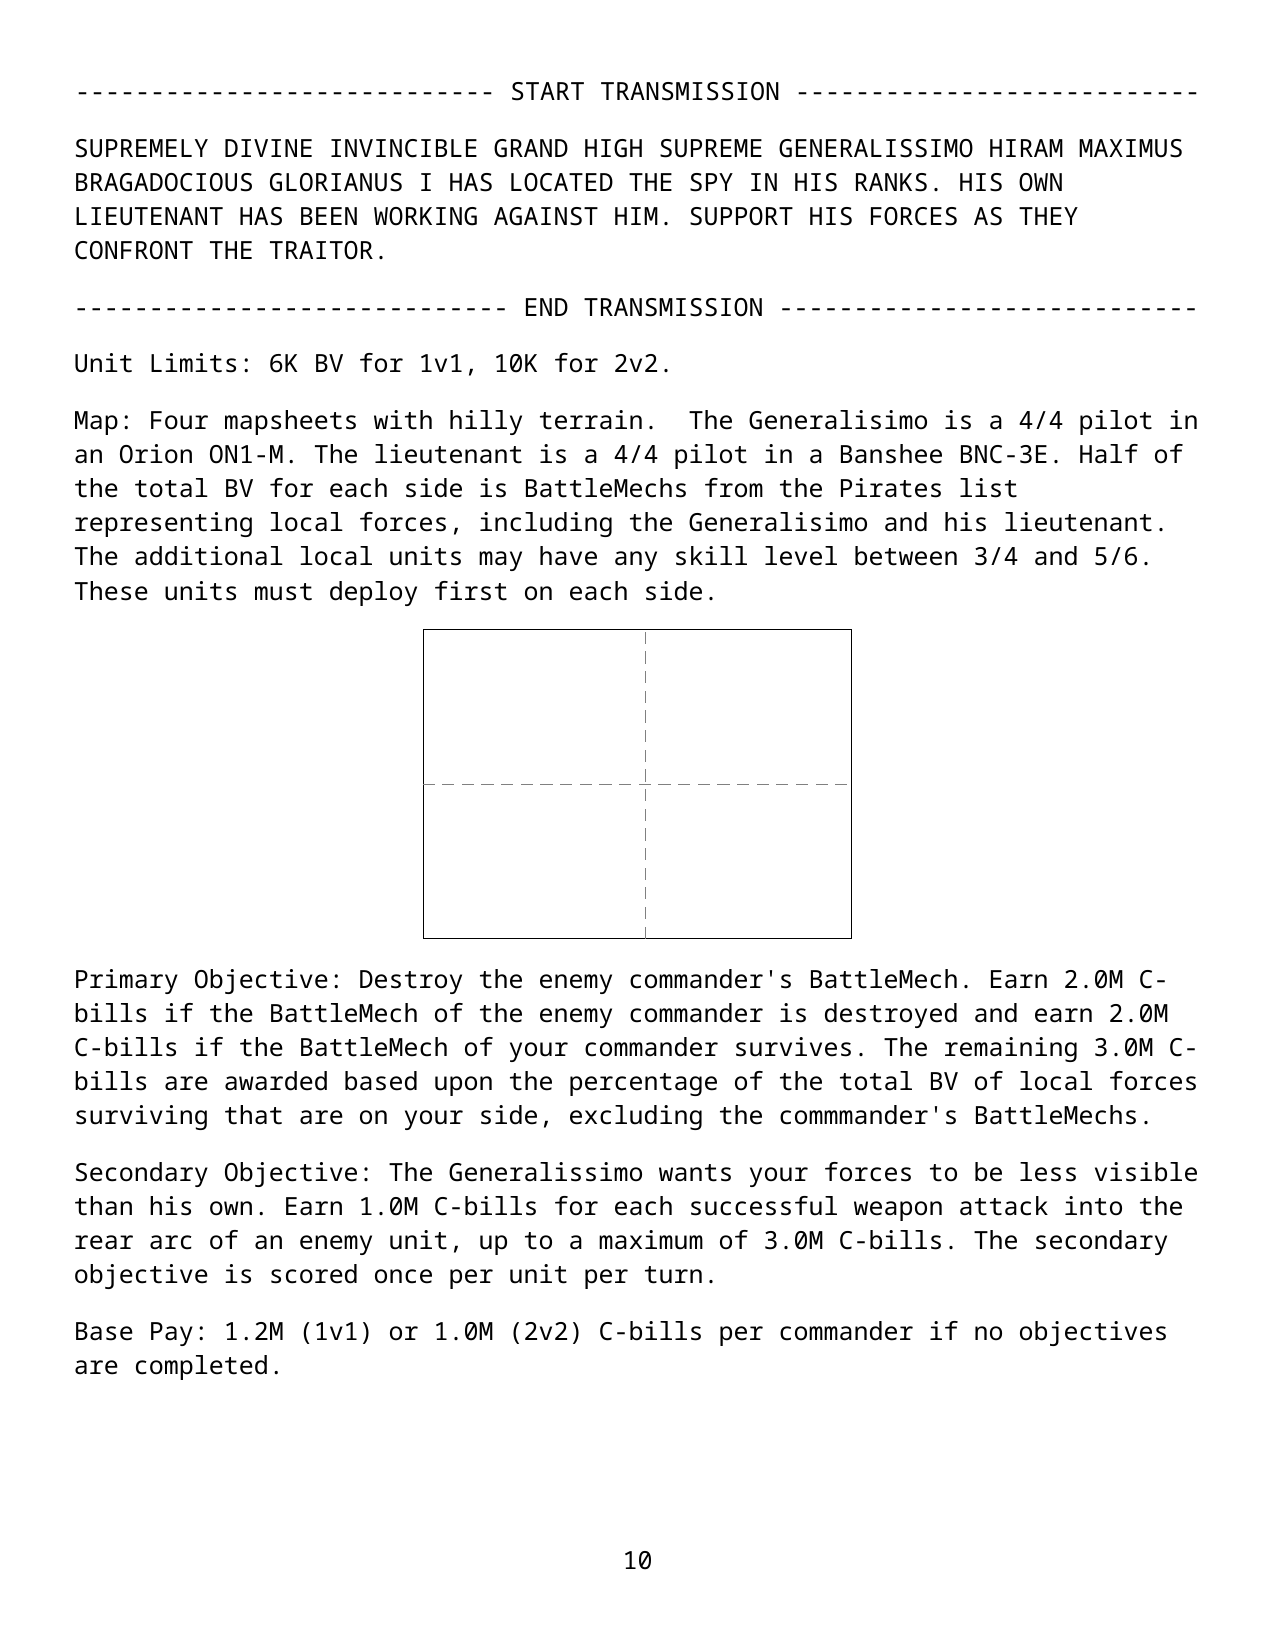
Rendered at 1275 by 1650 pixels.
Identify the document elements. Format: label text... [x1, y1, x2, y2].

text Primary Objective: Destroy the enemy commander's BattleMech. Earn 2.0M C-bills if the BattleMech of the enemy commander is destroyed and earn 2.0M C-bills if the BattleMech of your commander survives. The remaining 3.0M C-bills are awarded based upon the percentage of the total BV of local forces surviving that are on your side, excluding the commmander's BattleMechs. [73, 961, 1201, 1132]
text ----------------------------- END TRANSMISSION ---------------------------- [73, 267, 1201, 323]
text SUPREMELY DIVINE INVINCIBLE GRAND HIGH SUPREME GENERALISSIMO HIRAM MAXIMUS BRAGADOCIOUS GLORIANUS I HAS LOCATED THE SPY IN HIS RANKS. HIS OWN LIEUTENANT HAS BEEN WORKING AGAINST HIM. SUPPORT HIS FORCES AS THEY CONFRONT THE TRAITOR. [73, 108, 1201, 267]
text Unit Limits: 6K BV for 1v1, 10K for 2v2. [73, 346, 1201, 380]
text ---------------------------- START TRANSMISSION --------------------------- [73, 73, 1201, 108]
text Map: Four mapsheets with hilly terrain. The Generalisimo is a 4/4 pilot in an Orion ON1-M. The lieutenant is a 4/4 pilot in a Banshee BNC-3E. Half of the total BV for each side is BattleMechs from the Pirates list representing local forces, including the Generalisimo and his lieutenant. The additional local units may have any skill level between 3/4 and 5/6. These units must deploy first on each side. [73, 403, 1201, 607]
text Secondary Objective: The Generalissimo wants your forces to be less visible than his own. Earn 1.0M C-bills for each successful weapon attack into the rear arc of an enemy unit, up to a maximum of 3.0M C-bills. The secondary objective is scored once per unit per turn. [73, 1154, 1201, 1291]
text Base Pay: 1.2M (1v1) or 1.0M (2v2) C-bills per commander if no objectives are completed. [73, 1313, 1201, 1382]
